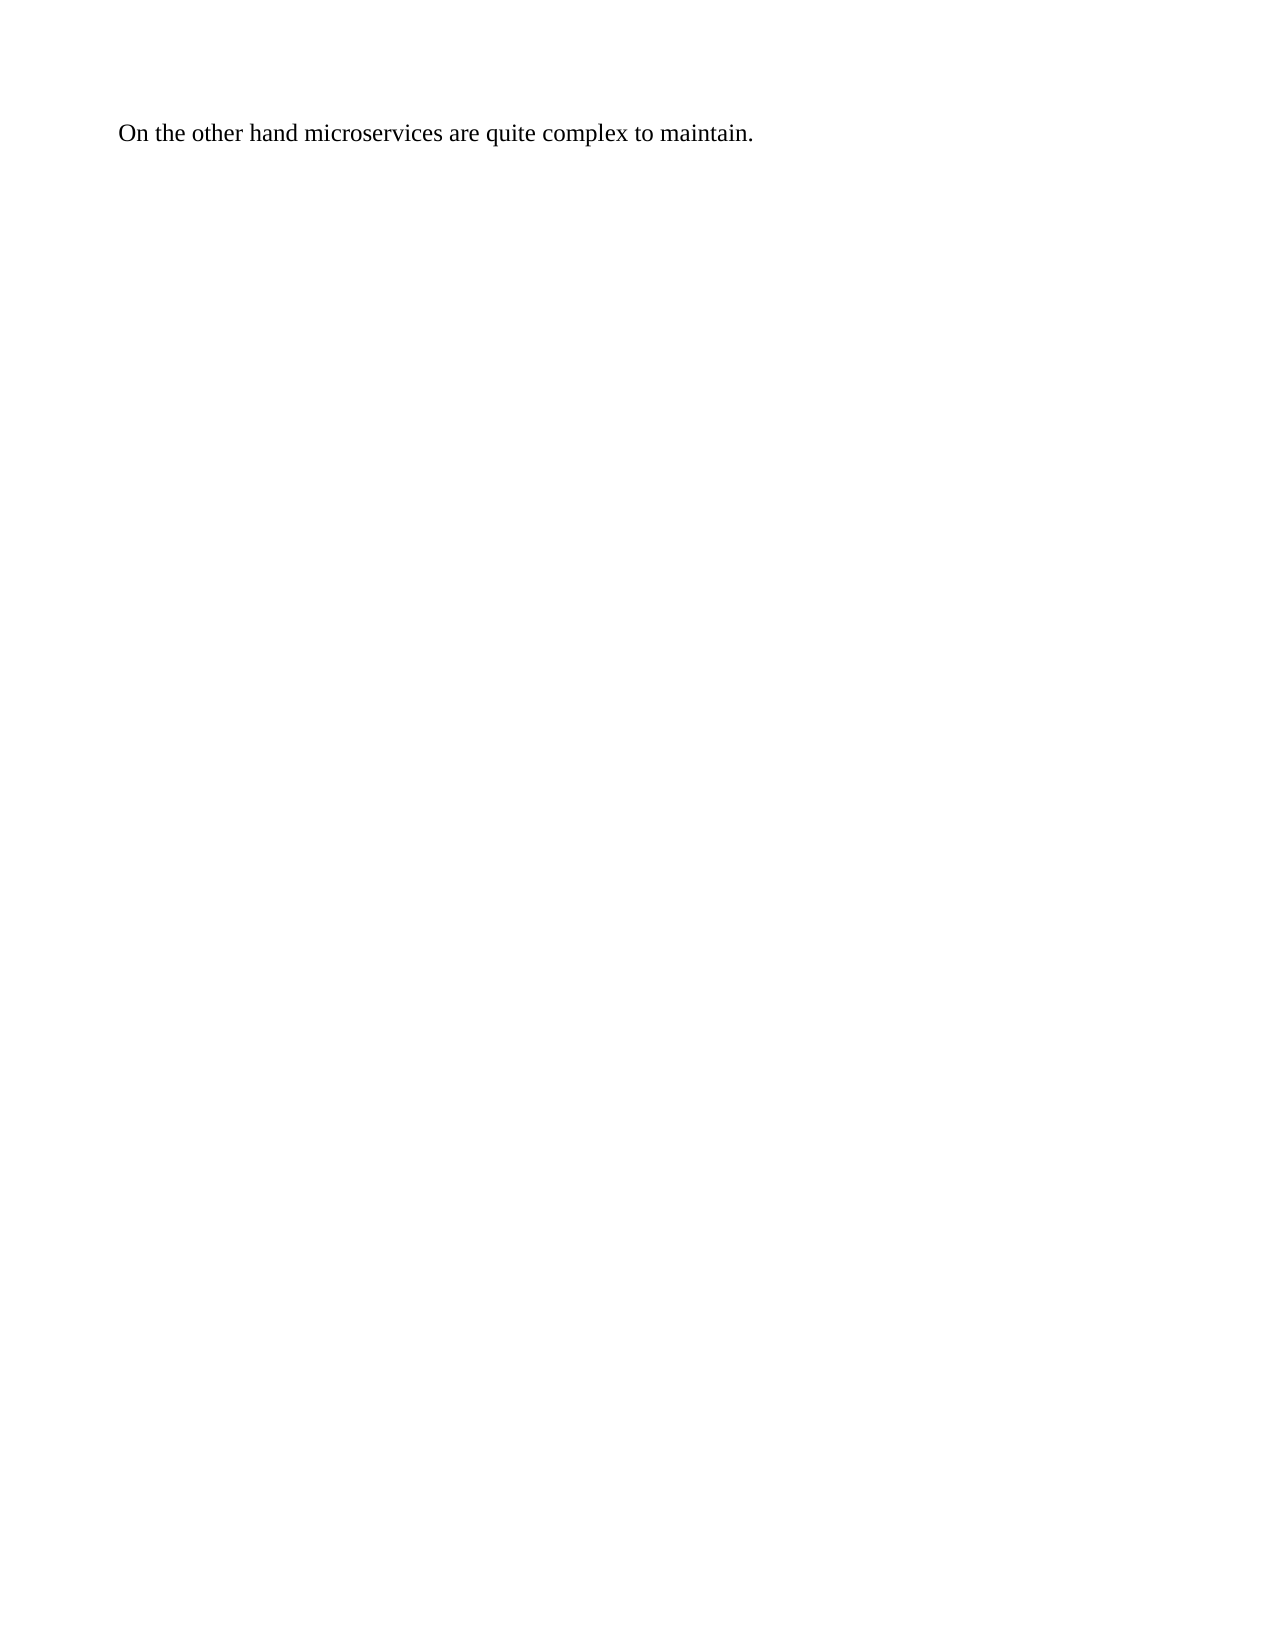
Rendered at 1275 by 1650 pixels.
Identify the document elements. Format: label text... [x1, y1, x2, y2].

text On the other hand microservices are quite complex to maintain. [118, 118, 1157, 147]
